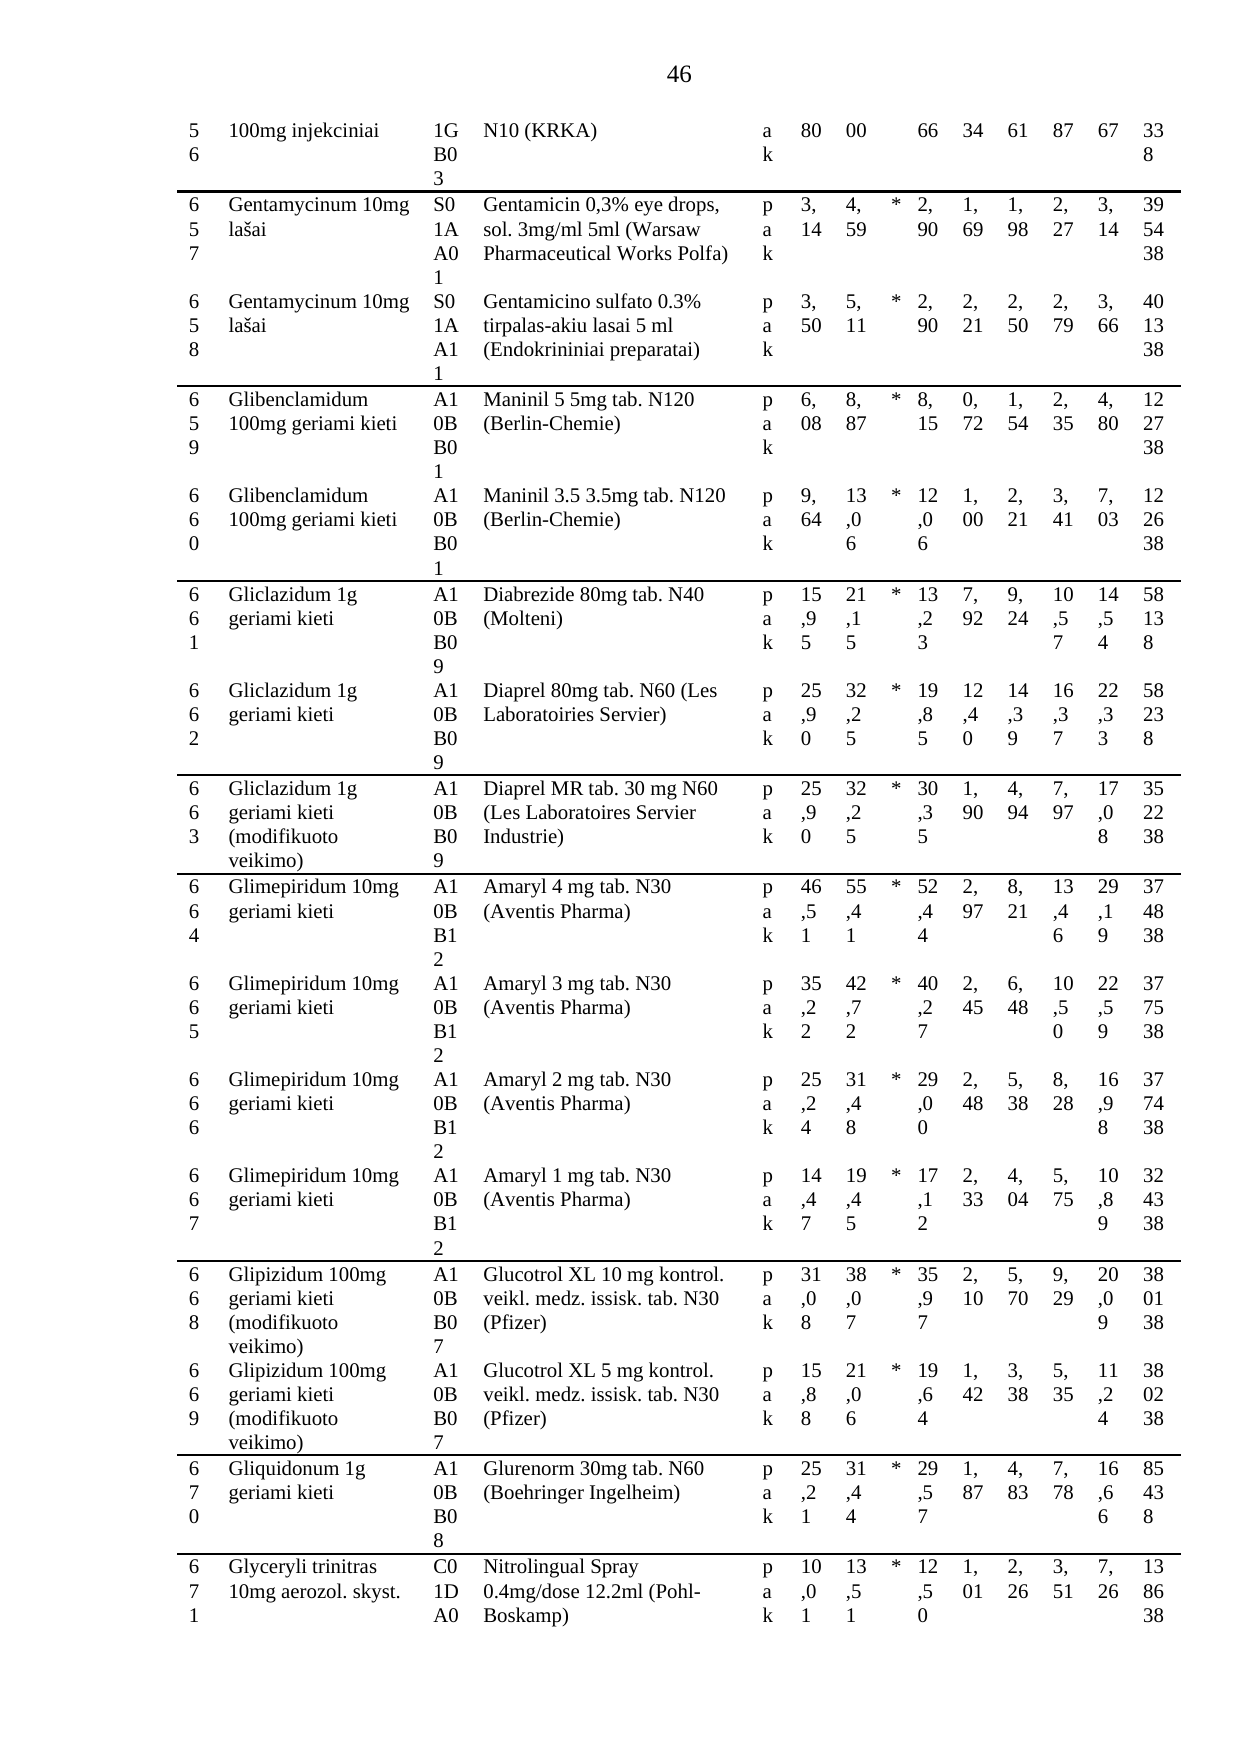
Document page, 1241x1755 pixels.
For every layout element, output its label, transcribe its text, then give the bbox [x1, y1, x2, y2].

table_cell 671 [177, 1555, 217, 1627]
table_cell 22,59 [1086, 971, 1132, 1067]
table_cell 4,59 [834, 193, 879, 289]
table_cell 10,01 [789, 1555, 834, 1627]
table_cell * [880, 1358, 906, 1454]
table_cell Gentamicino sulfato 0.3% tirpalas-akiu lasai 5 ml (Endokrininiai preparatai) [472, 289, 751, 385]
table_cell Diaprel MR tab. 30 mg N60 (Les Laboratoires Servier Industrie) [472, 776, 751, 872]
table_cell 380138 [1132, 1262, 1181, 1358]
table_cell 67 [1086, 118, 1132, 190]
table_cell 658 [177, 289, 217, 385]
table_cell * [880, 582, 906, 678]
table_cell A10BB01 [422, 483, 472, 579]
table_cell * [880, 1555, 906, 1627]
table_cell 4,80 [1086, 387, 1132, 483]
table_cell 52,44 [906, 875, 951, 971]
table_cell Maninil 5 5mg tab. N120 (Berlin-Chemie) [472, 387, 751, 483]
table_cell 664 [177, 875, 217, 971]
table_cell 10,89 [1086, 1163, 1132, 1259]
table_cell 7,26 [1086, 1555, 1132, 1627]
table_cell 5,11 [834, 289, 879, 385]
table_cell 11,24 [1086, 1358, 1132, 1454]
table_cell 4,94 [996, 776, 1041, 872]
table_cell 22,33 [1086, 678, 1132, 774]
table_cell A10BB09 [422, 776, 472, 872]
table_cell 58238 [1132, 678, 1181, 774]
table_cell 8,28 [1041, 1067, 1086, 1163]
table_cell * [880, 483, 906, 579]
table_cell 338 [1132, 118, 1181, 190]
table_cell Glipizidum 100mg geriami kieti (modifikuoto veikimo) [217, 1262, 422, 1358]
table_cell 3,14 [1086, 193, 1132, 289]
table_cell S01AA01 [422, 193, 472, 289]
table_cell 29,57 [906, 1456, 951, 1552]
table_cell 1,01 [951, 1555, 996, 1627]
table_cell * [880, 1456, 906, 1552]
table_cell 35,97 [906, 1262, 951, 1358]
table_cell 25,90 [789, 776, 834, 872]
table_cell 7,92 [951, 582, 996, 678]
table_cell 669 [177, 1358, 217, 1454]
table_cell 661 [177, 582, 217, 678]
table_cell N10 (KRKA) [472, 118, 751, 190]
table_cell 6,48 [996, 971, 1041, 1067]
table_cell 2,90 [906, 289, 951, 385]
table_cell 17,12 [906, 1163, 951, 1259]
table_cell ak [751, 118, 789, 190]
table_cell 1,00 [951, 483, 996, 579]
table_cell 0,72 [951, 387, 996, 483]
table_cell 32,25 [834, 776, 879, 872]
table_cell 5,35 [1041, 1358, 1086, 1454]
table_cell 1,54 [996, 387, 1041, 483]
table_cell 5,75 [1041, 1163, 1086, 1259]
table_cell 46,51 [789, 875, 834, 971]
table_cell 2,97 [951, 875, 996, 971]
table_cell 9,24 [996, 582, 1041, 678]
table_cell pak [751, 1067, 789, 1163]
table_cell 85438 [1132, 1456, 1181, 1552]
table_cell 30,35 [906, 776, 951, 872]
table_cell Glipizidum 100mg geriami kieti (modifikuoto veikimo) [217, 1358, 422, 1454]
table_cell Gentamycinum 10mg lašai [217, 193, 422, 289]
table_cell 42,72 [834, 971, 879, 1067]
table_cell 31,44 [834, 1456, 879, 1552]
table_cell 80 [789, 118, 834, 190]
table_cell A10BB09 [422, 678, 472, 774]
table_cell A10BB12 [422, 971, 472, 1067]
table_cell A10BB09 [422, 582, 472, 678]
table_cell 14,47 [789, 1163, 834, 1259]
table_cell 12,40 [951, 678, 996, 774]
table_cell 40,27 [906, 971, 951, 1067]
table_cell 15,88 [789, 1358, 834, 1454]
table_cell 9,29 [1041, 1262, 1086, 1358]
table_cell 16,98 [1086, 1067, 1132, 1163]
table_cell 122738 [1132, 387, 1181, 483]
table_cell A10BB12 [422, 875, 472, 971]
table_cell Gliclazidum 1g geriami kieti [217, 678, 422, 774]
table_cell 13,46 [1041, 875, 1086, 971]
table_cell 5,70 [996, 1262, 1041, 1358]
table_cell 58138 [1132, 582, 1181, 678]
table_cell 657 [177, 193, 217, 289]
table_cell Maninil 3.5 3.5mg tab. N120 (Berlin-Chemie) [472, 483, 751, 579]
table_cell pak [751, 1456, 789, 1552]
table_cell Glucotrol XL 10 mg kontrol. veikl. medz. issisk. tab. N30 (Pfizer) [472, 1262, 751, 1358]
table_cell Glyceryli trinitras 10mg aerozol. skyst. [217, 1555, 422, 1627]
table_cell 3,14 [789, 193, 834, 289]
table_cell * [880, 1067, 906, 1163]
table_cell pak [751, 1163, 789, 1259]
table_cell A10BB01 [422, 387, 472, 483]
table_cell pak [751, 776, 789, 872]
table_cell 4,04 [996, 1163, 1041, 1259]
table_cell 4,83 [996, 1456, 1041, 1552]
table_cell 31,48 [834, 1067, 879, 1163]
table_cell 35,22 [789, 971, 834, 1067]
table_cell 12,50 [906, 1555, 951, 1627]
table_cell 29,00 [906, 1067, 951, 1163]
table_cell 2,33 [951, 1163, 996, 1259]
table_cell Glibenclamidum 100mg geriami kieti [217, 387, 422, 483]
table_cell 31,08 [789, 1262, 834, 1358]
table_cell Amaryl 4 mg tab. N30 (Aventis Pharma) [472, 875, 751, 971]
table_cell 2,35 [1041, 387, 1086, 483]
table_cell 2,79 [1041, 289, 1086, 385]
table_cell 8,21 [996, 875, 1041, 971]
table_cell 3,38 [996, 1358, 1041, 1454]
table_cell 10,50 [1041, 971, 1086, 1067]
table_cell 2,45 [951, 971, 996, 1067]
table_cell Gentamycinum 10mg lašai [217, 289, 422, 385]
table_cell Diaprel 80mg tab. N60 (Les Laboratoiries Servier) [472, 678, 751, 774]
table_cell A10BB07 [422, 1358, 472, 1454]
table_cell * [880, 193, 906, 289]
table_cell 1,90 [951, 776, 996, 872]
table_cell 3,50 [789, 289, 834, 385]
table_cell 3,66 [1086, 289, 1132, 385]
table_cell 660 [177, 483, 217, 579]
table_cell 9,64 [789, 483, 834, 579]
table_cell A10BB12 [422, 1067, 472, 1163]
table_cell 377538 [1132, 971, 1181, 1067]
table_cell * [880, 678, 906, 774]
table_cell pak [751, 971, 789, 1067]
table_cell 55,41 [834, 875, 879, 971]
table_cell 659 [177, 387, 217, 483]
table_cell 20,09 [1086, 1262, 1132, 1358]
table_cell 19,85 [906, 678, 951, 774]
table_cell pak [751, 289, 789, 385]
table_cell 00 [834, 118, 879, 190]
table_cell 1,87 [951, 1456, 996, 1552]
table_cell 66 [906, 118, 951, 190]
table_cell * [880, 875, 906, 971]
table_cell 19,64 [906, 1358, 951, 1454]
table_cell 32,25 [834, 678, 879, 774]
table_cell pak [751, 1555, 789, 1627]
table_cell 7,97 [1041, 776, 1086, 872]
table_cell 29,19 [1086, 875, 1132, 971]
table_cell * [880, 971, 906, 1067]
table_cell pak [751, 1262, 789, 1358]
table_cell Diabrezide 80mg tab. N40 (Molteni) [472, 582, 751, 678]
table_cell 2,26 [996, 1555, 1041, 1627]
table_cell 1,69 [951, 193, 996, 289]
table_cell 6,08 [789, 387, 834, 483]
table_cell 401338 [1132, 289, 1181, 385]
table_cell pak [751, 483, 789, 579]
table_cell 666 [177, 1067, 217, 1163]
table_cell 1GB03 [422, 118, 472, 190]
table_cell * [880, 1262, 906, 1358]
table_cell * [880, 387, 906, 483]
table_cell Amaryl 3 mg tab. N30 (Aventis Pharma) [472, 971, 751, 1067]
table_cell 25,24 [789, 1067, 834, 1163]
table_cell * [880, 776, 906, 872]
table_cell pak [751, 678, 789, 774]
table_cell 670 [177, 1456, 217, 1552]
table_cell 16,37 [1041, 678, 1086, 774]
table_cell 25,21 [789, 1456, 834, 1552]
table_cell 395438 [1132, 193, 1181, 289]
table_cell * [880, 289, 906, 385]
table_cell Glimepiridum 10mg geriami kieti [217, 1163, 422, 1259]
table_cell 2,27 [1041, 193, 1086, 289]
table_cell 21,06 [834, 1358, 879, 1454]
table_cell 16,66 [1086, 1456, 1132, 1552]
table_cell Gliquidonum 1g geriami kieti [217, 1456, 422, 1552]
table_cell A10BB07 [422, 1262, 472, 1358]
table_cell 21,15 [834, 582, 879, 678]
table_cell Amaryl 1 mg tab. N30 (Aventis Pharma) [472, 1163, 751, 1259]
table_cell pak [751, 582, 789, 678]
table_cell 3,41 [1041, 483, 1086, 579]
table_cell 10,57 [1041, 582, 1086, 678]
table_cell pak [751, 1358, 789, 1454]
table_cell 2,48 [951, 1067, 996, 1163]
table_cell 13,06 [834, 483, 879, 579]
table_cell 7,78 [1041, 1456, 1086, 1552]
table_cell 662 [177, 678, 217, 774]
table_cell pak [751, 193, 789, 289]
table_cell 377438 [1132, 1067, 1181, 1163]
table_cell 380238 [1132, 1358, 1181, 1454]
table_cell 138638 [1132, 1555, 1181, 1627]
table_cell 2,21 [951, 289, 996, 385]
table_cell Gliclazidum 1g geriami kieti (modifikuoto veikimo) [217, 776, 422, 872]
table_cell Nitrolingual Spray 0.4mg/dose 12.2ml (Pohl-Boskamp) [472, 1555, 751, 1627]
table_cell 34 [951, 118, 996, 190]
table_cell 352238 [1132, 776, 1181, 872]
table_cell S01AA11 [422, 289, 472, 385]
table_cell 13,23 [906, 582, 951, 678]
table_cell 7,03 [1086, 483, 1132, 579]
table_cell 2,50 [996, 289, 1041, 385]
table_cell 663 [177, 776, 217, 872]
table_cell [880, 118, 906, 190]
table_cell 61 [996, 118, 1041, 190]
table_cell 3,51 [1041, 1555, 1086, 1627]
table_cell 12,06 [906, 483, 951, 579]
table_cell 38,07 [834, 1262, 879, 1358]
table_cell Glimepiridum 10mg geriami kieti [217, 1067, 422, 1163]
table_cell 13,51 [834, 1555, 879, 1627]
table_cell * [880, 1163, 906, 1259]
table_cell 14,54 [1086, 582, 1132, 678]
table_cell 668 [177, 1262, 217, 1358]
table_cell 17,08 [1086, 776, 1132, 872]
table_cell A10BB12 [422, 1163, 472, 1259]
table_cell 100mg injekciniai [217, 118, 422, 190]
table_cell 2,21 [996, 483, 1041, 579]
table_cell 14,39 [996, 678, 1041, 774]
table_cell Glurenorm 30mg tab. N60 (Boehringer Ingelheim) [472, 1456, 751, 1552]
table_cell 2,90 [906, 193, 951, 289]
table_cell Gliclazidum 1g geriami kieti [217, 582, 422, 678]
table_cell Glucotrol XL 5 mg kontrol. veikl. medz. issisk. tab. N30 (Pfizer) [472, 1358, 751, 1454]
table_cell 374838 [1132, 875, 1181, 971]
table_cell 19,45 [834, 1163, 879, 1259]
table_cell Glibenclamidum 100mg geriami kieti [217, 483, 422, 579]
table_cell 1,98 [996, 193, 1041, 289]
table_cell Gentamicin 0,3% eye drops, sol. 3mg/ml 5ml (Warsaw Pharmaceutical Works Polfa) [472, 193, 751, 289]
table_cell A10BB08 [422, 1456, 472, 1552]
table_cell C01DA0 [422, 1555, 472, 1627]
table_cell 667 [177, 1163, 217, 1259]
table_cell Glimepiridum 10mg geriami kieti [217, 971, 422, 1067]
table_cell 5,38 [996, 1067, 1041, 1163]
table_cell 2,10 [951, 1262, 996, 1358]
table_cell 25,90 [789, 678, 834, 774]
table_cell pak [751, 875, 789, 971]
table_cell 8,15 [906, 387, 951, 483]
table_cell 56 [177, 118, 217, 190]
table_cell Glimepiridum 10mg geriami kieti [217, 875, 422, 971]
table_cell 324338 [1132, 1163, 1181, 1259]
table_cell 122638 [1132, 483, 1181, 579]
table_cell 1,42 [951, 1358, 996, 1454]
table_cell 87 [1041, 118, 1086, 190]
table_cell 15,95 [789, 582, 834, 678]
table_cell 665 [177, 971, 217, 1067]
table_cell pak [751, 387, 789, 483]
table_cell 8,87 [834, 387, 879, 483]
table_cell Amaryl 2 mg tab. N30 (Aventis Pharma) [472, 1067, 751, 1163]
